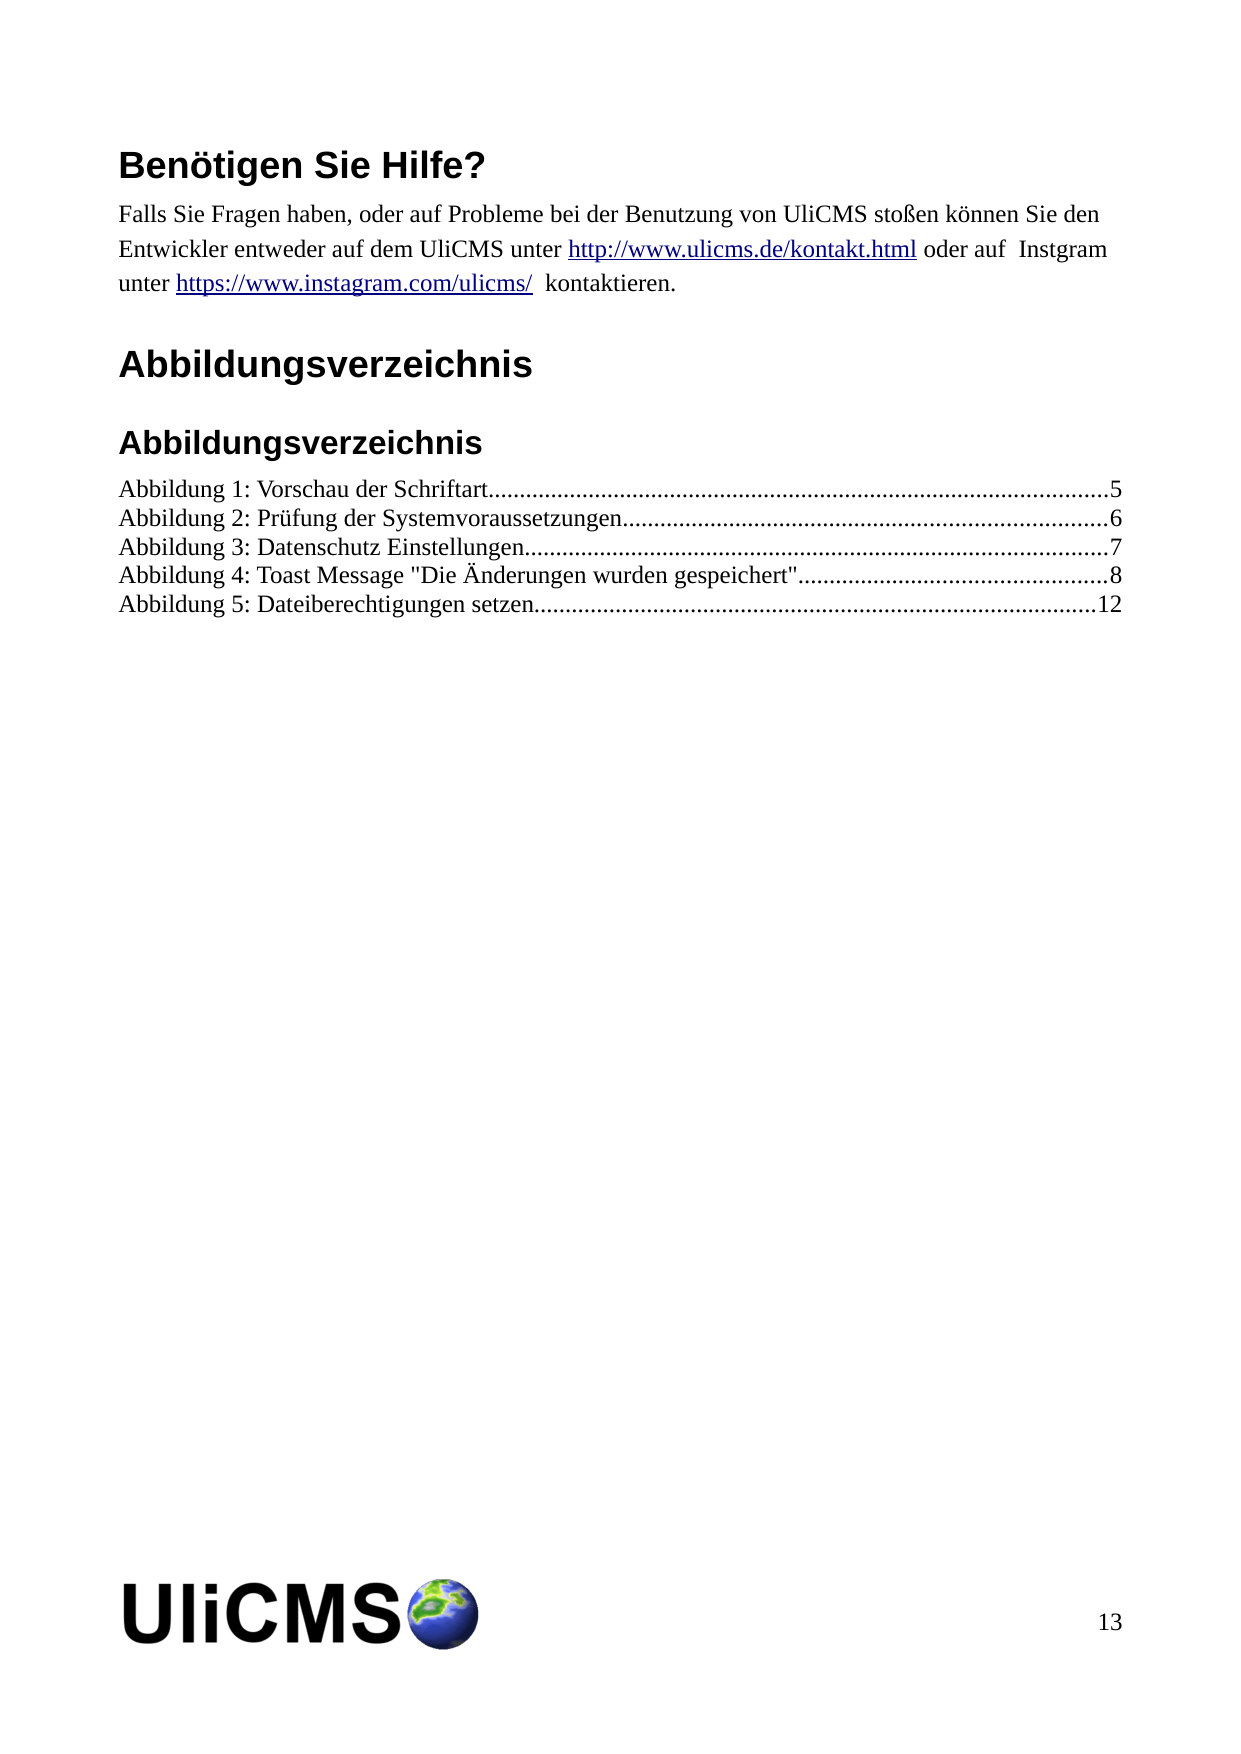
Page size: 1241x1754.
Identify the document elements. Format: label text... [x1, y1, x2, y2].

text Abbildung 3: Datenschutz Einstellungen 7 [118, 532, 1122, 561]
subtitle Benötigen Sie Hilfe? [118, 143, 1122, 187]
text Abbildung 1: Vorschau der Schriftart 5 [118, 474, 1122, 503]
text Abbildung 2: Prüfung der Systemvoraussetzungen 6 [118, 503, 1122, 532]
subtitle Abbildungsverzeichnis [118, 342, 1122, 386]
text Abbildung 5: Dateiberechtigungen setzen 12 [118, 589, 1122, 618]
text Abbildung 4: Toast Message "Die Änderungen wurden gespeichert" 8 [118, 561, 1122, 589]
subtitle Abbildungsverzeichnis [118, 423, 1122, 462]
text Falls Sie Fragen haben, oder auf Probleme bei der Benutzung von UliCMS stoßen können Sie den Entwickler entweder auf dem UliCMS unter http://www.ulicms.de/kontakt.html oder auf Instgram unter https://www.instagram.com/ulicms/ kontaktieren. [118, 199, 1122, 297]
picture [118, 1578, 479, 1652]
